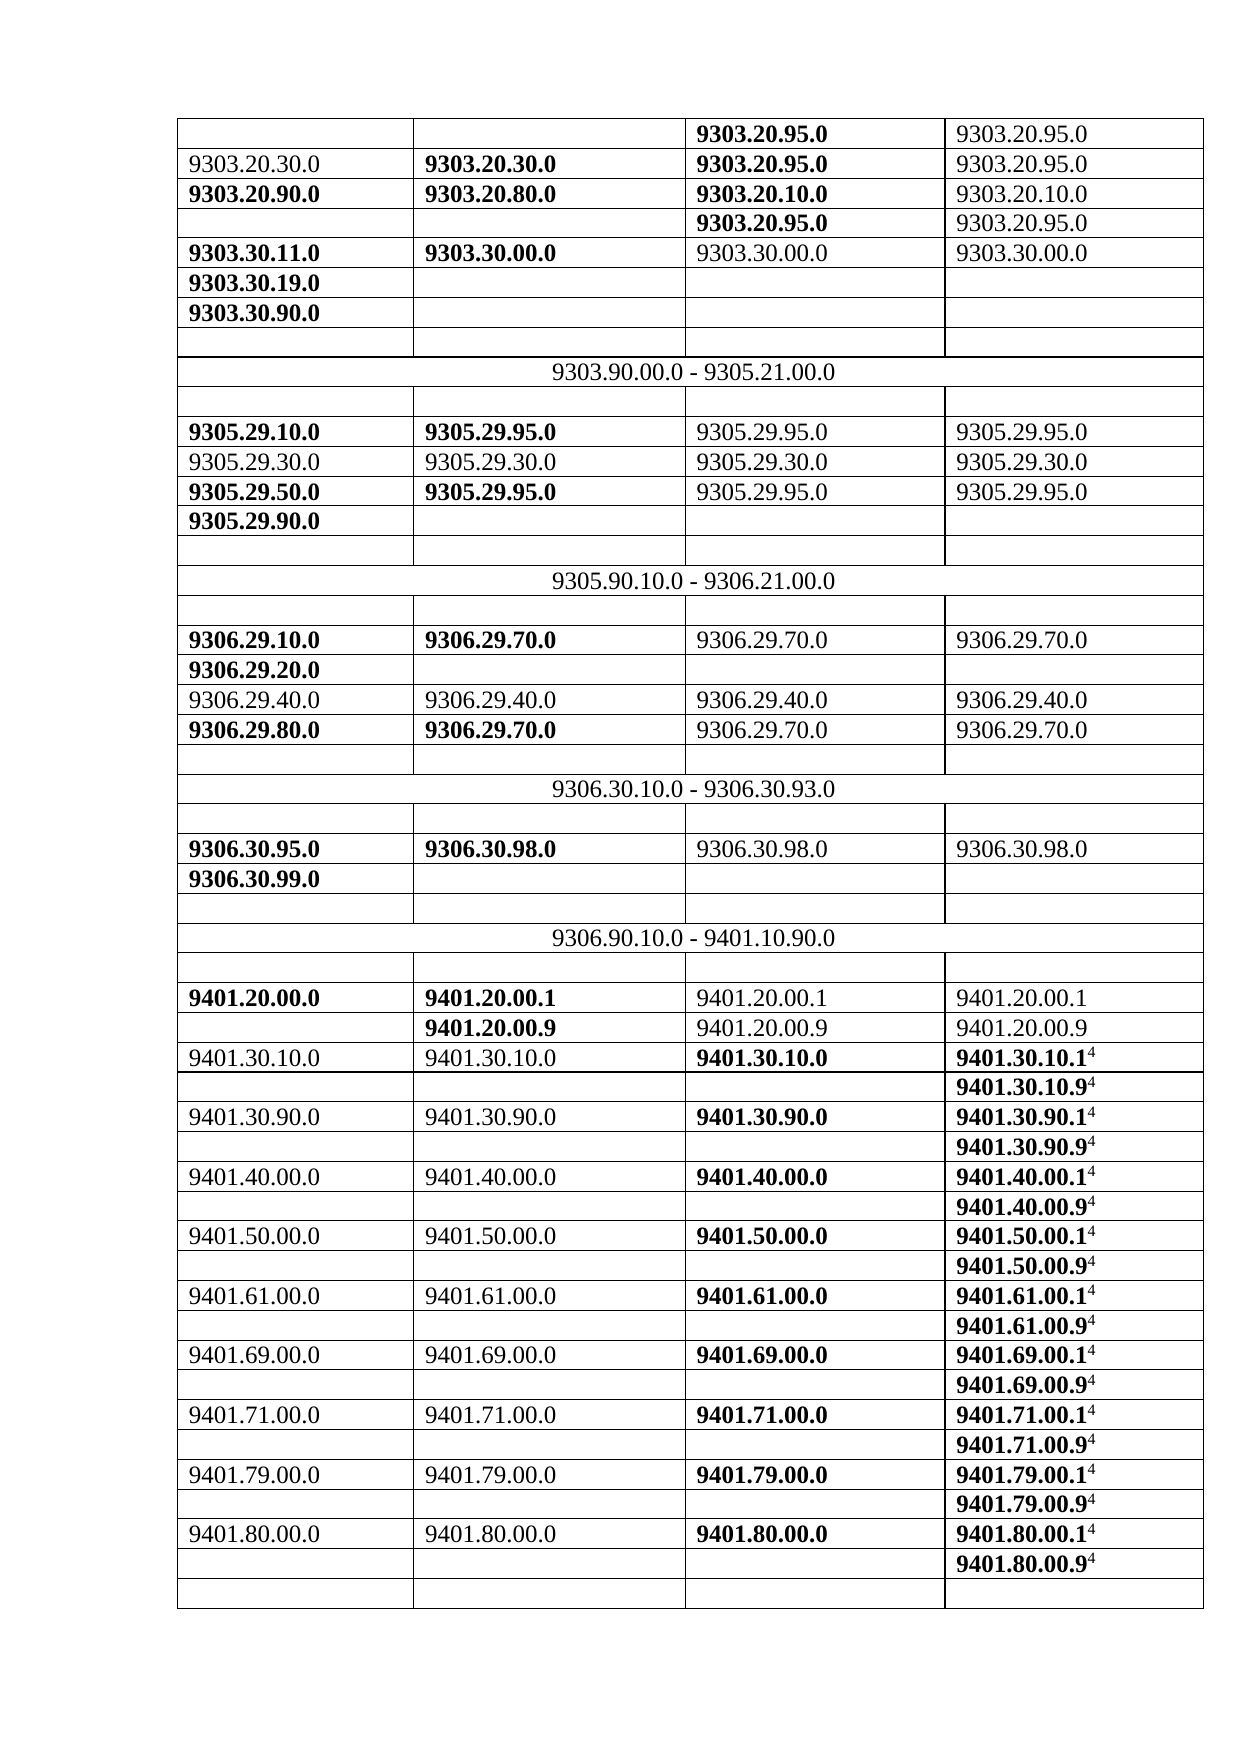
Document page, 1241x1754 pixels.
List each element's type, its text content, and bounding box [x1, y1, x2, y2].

table_cell [946, 894, 1203, 922]
table_cell [414, 894, 685, 922]
table_cell 9401.61.00.0 [178, 1281, 413, 1310]
table_cell [178, 119, 413, 148]
table_cell 9401.30.90.0 [414, 1102, 685, 1131]
table_cell [686, 1490, 944, 1518]
table_cell 9401.79.00.0 [178, 1460, 413, 1488]
table_cell 9303.30.90.0 [178, 298, 413, 327]
table_cell 9305.29.95.0 [686, 417, 944, 446]
table_cell [686, 596, 944, 624]
table_cell [414, 804, 685, 833]
table_cell [686, 1251, 944, 1280]
table_cell [414, 953, 685, 982]
table_cell 9306.29.80.0 [178, 715, 413, 744]
table_cell 9305.90.10.0 - 9306.21.00.0 [178, 566, 1203, 595]
table_cell [686, 268, 944, 297]
table_cell [414, 298, 685, 327]
table_cell 9401.71.00.0 [414, 1400, 685, 1429]
table_cell 9303.20.95.0 [946, 209, 1203, 237]
table_cell 9306.29.40.0 [178, 685, 413, 714]
table_cell 9401.20.00.0 [178, 983, 413, 1012]
table_cell 9303.30.11.0 [178, 238, 413, 267]
table_cell [178, 1549, 413, 1578]
table_cell 9401.50.00.0 [414, 1221, 685, 1250]
table_cell [946, 864, 1203, 893]
table_cell 9401.71.00.14 [946, 1400, 1203, 1429]
table_cell 9401.20.00.9 [414, 1013, 685, 1042]
table_cell 9401.40.00.0 [686, 1162, 944, 1191]
table_cell [414, 1192, 685, 1220]
table_cell 9306.30.98.0 [946, 834, 1203, 863]
table_cell 9303.20.90.0 [178, 179, 413, 207]
table_cell [946, 328, 1203, 356]
table_cell [414, 1490, 685, 1518]
table_cell [178, 1490, 413, 1518]
table_cell 9401.79.00.94 [946, 1490, 1203, 1518]
table_cell [178, 745, 413, 773]
table_cell 9303.20.95.0 [686, 209, 944, 237]
table_cell 9306.30.99.0 [178, 864, 413, 893]
table_cell 9303.20.30.0 [178, 149, 413, 178]
table_cell [686, 1549, 944, 1578]
table_cell [178, 1192, 413, 1220]
table_cell 9401.61.00.94 [946, 1311, 1203, 1339]
table_cell [414, 387, 685, 416]
table_cell [414, 1073, 685, 1101]
table_cell 9306.90.10.0 - 9401.10.90.0 [178, 924, 1203, 952]
table_cell [178, 1251, 413, 1280]
table_cell 9401.69.00.0 [414, 1341, 685, 1369]
table_cell 9401.80.00.0 [178, 1519, 413, 1548]
table_cell 9306.29.40.0 [686, 685, 944, 714]
table_cell [946, 655, 1203, 684]
table_cell 9401.71.00.0 [686, 1400, 944, 1429]
table_cell 9401.79.00.0 [414, 1460, 685, 1488]
table_cell [946, 506, 1203, 535]
table_cell [414, 1549, 685, 1578]
table_cell 9306.29.40.0 [946, 685, 1203, 714]
table_cell [414, 119, 685, 148]
table_cell [686, 894, 944, 922]
table_cell [178, 1132, 413, 1161]
table_cell [946, 268, 1203, 297]
table_cell [686, 298, 944, 327]
table_cell [686, 953, 944, 982]
table_cell [686, 745, 944, 773]
table_cell [414, 1132, 685, 1161]
table_cell [686, 506, 944, 535]
table_cell 9401.30.10.14 [946, 1043, 1203, 1071]
table_cell [686, 1370, 944, 1399]
table_cell [686, 1132, 944, 1161]
table_cell 9401.80.00.14 [946, 1519, 1203, 1548]
table_cell 9401.20.00.1 [686, 983, 944, 1012]
table_cell [414, 596, 685, 624]
table_cell [686, 328, 944, 356]
table_cell [686, 1192, 944, 1220]
table_cell 9303.20.95.0 [946, 119, 1203, 148]
table_cell [414, 1311, 685, 1339]
table_cell 9401.50.00.14 [946, 1221, 1203, 1250]
table_cell [414, 536, 685, 565]
table_cell [686, 1579, 944, 1608]
table_cell 9401.30.10.0 [686, 1043, 944, 1071]
table_cell 9306.29.10.0 [178, 626, 413, 654]
table_cell [946, 298, 1203, 327]
table_cell [946, 804, 1203, 833]
table_cell 9401.80.00.0 [414, 1519, 685, 1548]
table_cell [178, 1311, 413, 1339]
table_cell 9401.20.00.1 [946, 983, 1203, 1012]
table_cell [178, 1579, 413, 1608]
table_cell 9401.40.00.14 [946, 1162, 1203, 1191]
table_cell [686, 1073, 944, 1101]
table_cell [686, 1311, 944, 1339]
table_cell 9401.30.90.94 [946, 1132, 1203, 1161]
table_cell 9306.29.70.0 [414, 715, 685, 744]
table_cell 9401.61.00.14 [946, 1281, 1203, 1310]
table_cell 9401.30.10.0 [178, 1043, 413, 1071]
table_cell 9401.69.00.0 [178, 1341, 413, 1369]
table_cell 9401.20.00.9 [686, 1013, 944, 1042]
table_cell 9305.29.90.0 [178, 506, 413, 535]
table_cell 9401.40.00.0 [414, 1162, 685, 1191]
table_cell 9303.30.00.0 [686, 238, 944, 267]
table_cell 9306.29.20.0 [178, 655, 413, 684]
table_cell 9401.61.00.0 [414, 1281, 685, 1310]
table_cell 9401.79.00.0 [686, 1460, 944, 1488]
table_cell 9305.29.95.0 [414, 477, 685, 505]
table_cell [414, 745, 685, 773]
table_cell [178, 1073, 413, 1101]
table_cell [178, 328, 413, 356]
table_cell 9303.20.10.0 [686, 179, 944, 207]
table_cell [414, 1430, 685, 1459]
table_cell 9305.29.30.0 [178, 447, 413, 476]
table_cell 9401.30.90.0 [178, 1102, 413, 1131]
table_cell 9306.29.40.0 [414, 685, 685, 714]
table_cell 9306.30.98.0 [414, 834, 685, 863]
table_cell 9306.29.70.0 [946, 715, 1203, 744]
table_cell [414, 268, 685, 297]
table_cell [686, 804, 944, 833]
table_cell [414, 1251, 685, 1280]
table_cell 9401.69.00.14 [946, 1341, 1203, 1369]
table_cell [686, 536, 944, 565]
table_cell 9305.29.95.0 [946, 477, 1203, 505]
table_cell 9401.20.00.9 [946, 1013, 1203, 1042]
table_cell [178, 1430, 413, 1459]
table_cell 9401.71.00.94 [946, 1430, 1203, 1459]
table_cell [178, 1013, 413, 1042]
table_cell 9306.30.10.0 - 9306.30.93.0 [178, 775, 1203, 803]
table_cell [178, 1370, 413, 1399]
table_cell 9306.29.70.0 [414, 626, 685, 654]
table_cell 9303.30.19.0 [178, 268, 413, 297]
table_cell 9401.40.00.0 [178, 1162, 413, 1191]
table_cell [686, 387, 944, 416]
table_cell 9306.29.70.0 [686, 626, 944, 654]
table_cell [178, 894, 413, 922]
table_cell [178, 804, 413, 833]
table_cell 9303.20.95.0 [946, 149, 1203, 178]
table_cell 9306.29.70.0 [946, 626, 1203, 654]
table_cell 9306.29.70.0 [686, 715, 944, 744]
table_cell 9303.20.30.0 [414, 149, 685, 178]
table_cell 9401.40.00.94 [946, 1192, 1203, 1220]
table_cell [946, 536, 1203, 565]
table_cell [414, 864, 685, 893]
table_cell 9401.69.00.94 [946, 1370, 1203, 1399]
table_cell 9303.20.10.0 [946, 179, 1203, 207]
table_cell 9401.30.90.0 [686, 1102, 944, 1131]
table_cell [946, 596, 1203, 624]
table_cell 9401.79.00.14 [946, 1460, 1203, 1488]
table_cell [414, 1370, 685, 1399]
table_cell [946, 387, 1203, 416]
table_cell 9303.30.00.0 [946, 238, 1203, 267]
table_cell 9306.30.95.0 [178, 834, 413, 863]
table_cell 9303.20.80.0 [414, 179, 685, 207]
table_cell 9401.50.00.0 [686, 1221, 944, 1250]
table_cell [414, 328, 685, 356]
table_cell 9401.50.00.94 [946, 1251, 1203, 1280]
table_cell 9401.30.90.14 [946, 1102, 1203, 1131]
table_cell [686, 1430, 944, 1459]
table_cell [414, 209, 685, 237]
table_cell 9305.29.10.0 [178, 417, 413, 446]
table_cell [946, 745, 1203, 773]
table_cell 9401.20.00.1 [414, 983, 685, 1012]
table_cell 9305.29.95.0 [686, 477, 944, 505]
table_cell 9303.30.00.0 [414, 238, 685, 267]
table_cell 9401.30.10.0 [414, 1043, 685, 1071]
table_cell 9401.69.00.0 [686, 1341, 944, 1369]
table_cell [946, 953, 1203, 982]
table_cell [686, 655, 944, 684]
table_cell [946, 1579, 1203, 1608]
table_cell 9306.30.98.0 [686, 834, 944, 863]
table_cell [414, 1579, 685, 1608]
table_cell 9401.30.10.94 [946, 1073, 1203, 1101]
table_cell 9401.80.00.0 [686, 1519, 944, 1548]
table_cell [178, 209, 413, 237]
table_cell 9305.29.95.0 [946, 417, 1203, 446]
table_cell [178, 953, 413, 982]
table_cell 9305.29.50.0 [178, 477, 413, 505]
table_cell 9305.29.30.0 [946, 447, 1203, 476]
table_cell 9401.71.00.0 [178, 1400, 413, 1429]
table_cell 9305.29.30.0 [414, 447, 685, 476]
table_cell 9303.20.95.0 [686, 149, 944, 178]
table_cell 9305.29.30.0 [686, 447, 944, 476]
table_cell [178, 536, 413, 565]
table_cell 9401.50.00.0 [178, 1221, 413, 1250]
table_cell 9305.29.95.0 [414, 417, 685, 446]
table_cell [414, 655, 685, 684]
table_cell 9401.61.00.0 [686, 1281, 944, 1310]
table_cell 9401.80.00.94 [946, 1549, 1203, 1578]
table_cell 9303.20.95.0 [686, 119, 944, 148]
table_cell 9303.90.00.0 - 9305.21.00.0 [178, 358, 1203, 386]
table_cell [178, 596, 413, 624]
table_cell [414, 506, 685, 535]
table_cell [686, 864, 944, 893]
table_cell [178, 387, 413, 416]
